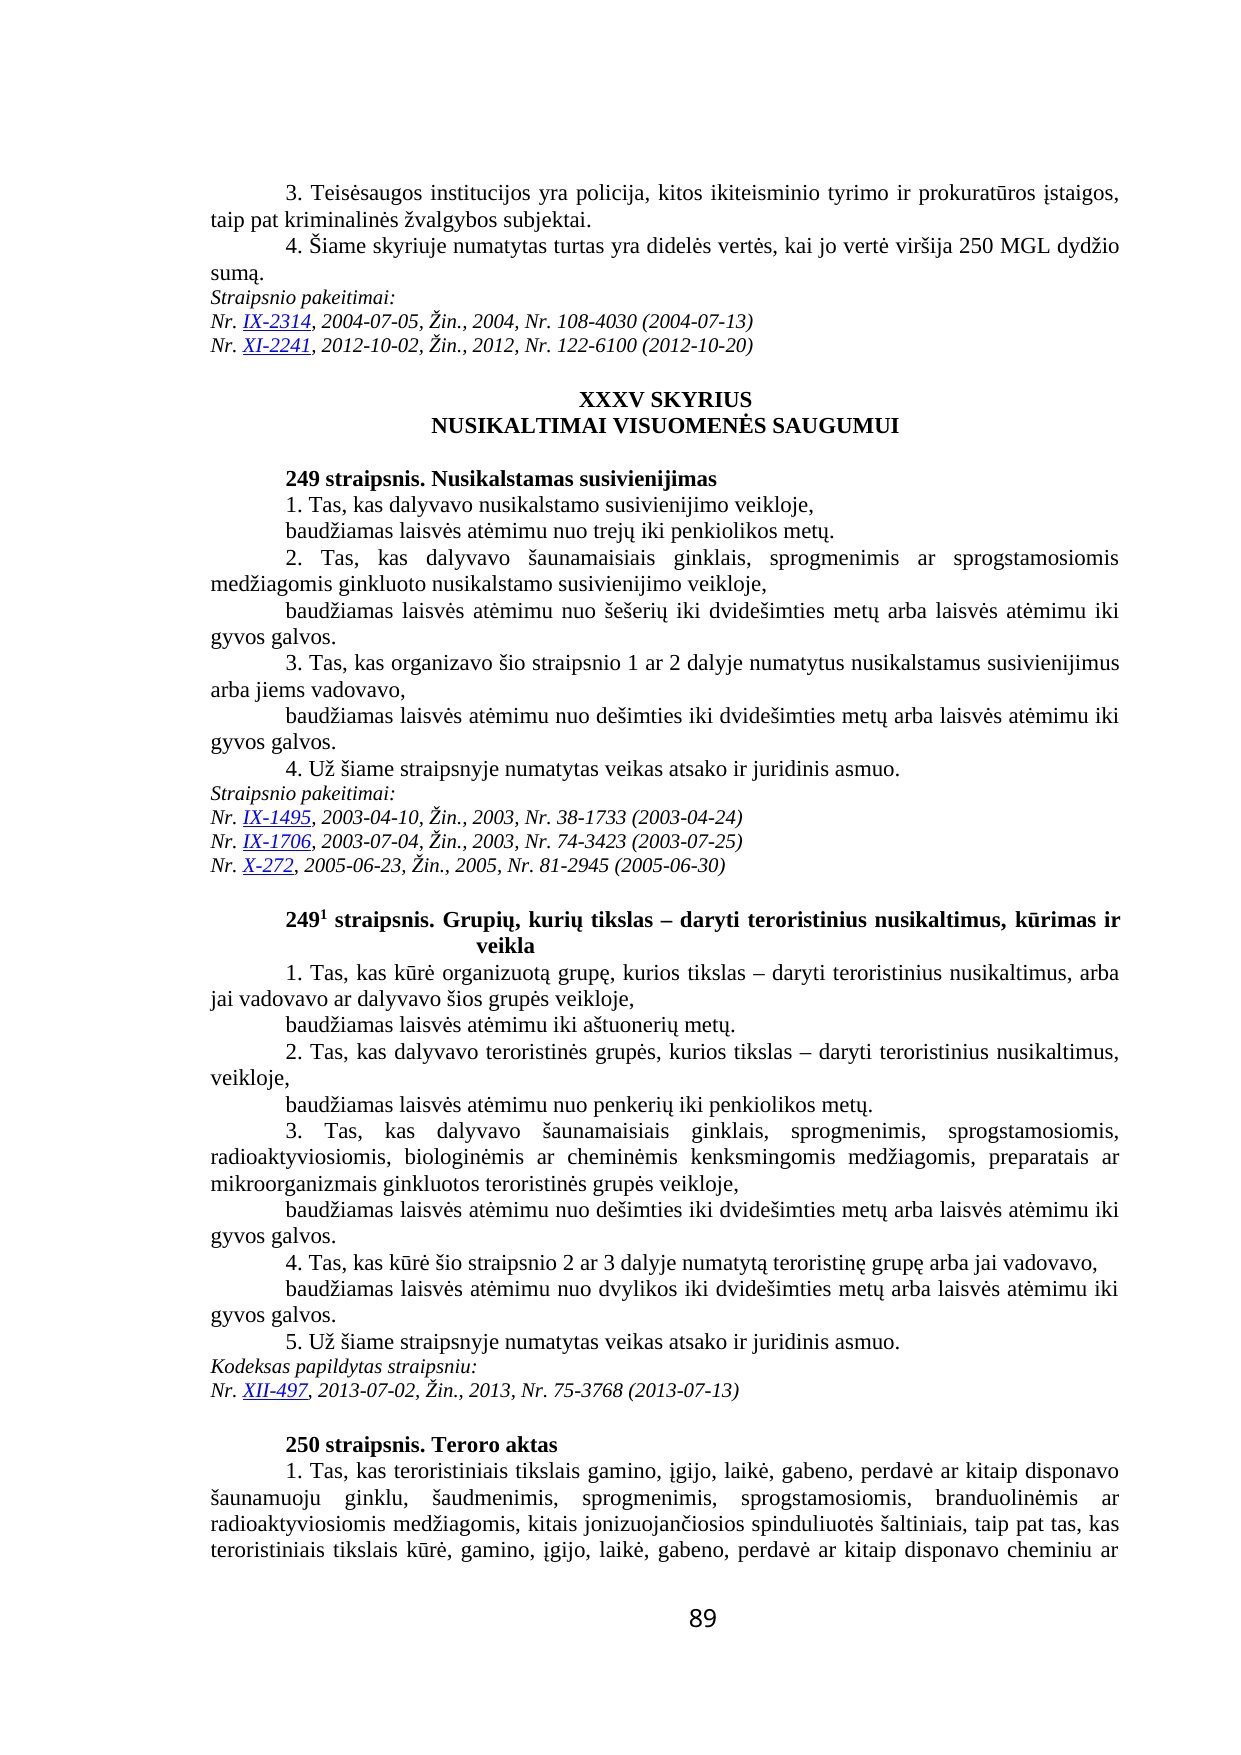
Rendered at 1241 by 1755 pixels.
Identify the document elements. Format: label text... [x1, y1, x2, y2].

text 4. Šiame skyriuje numatytas turtas yra didelės vertės, kai jo vertė viršija 250 MGL dydžio sumą. [210, 232, 1120, 285]
text 5. Už šiame straipsnyje numatytas veikas atsako ir juridinis asmuo. [210, 1328, 1120, 1354]
text baudžiamas laisvės atėmimu nuo dvylikos iki dvidešimties metų arba laisvės atėmimu iki gyvos galvos. [210, 1275, 1120, 1328]
text NUSIKALTIMAI VISUOMENĖS SAUGUMUI [210, 412, 1120, 438]
text baudžiamas laisvės atėmimu nuo trejų iki penkiolikos metų. [210, 518, 1120, 544]
text baudžiamas laisvės atėmimu nuo penkerių iki penkiolikos metų. [210, 1091, 1120, 1117]
subtitle XXXV SKYRIUS [210, 386, 1120, 412]
text Kodeksas papildytas straipsniu: [210, 1354, 1120, 1378]
text 1. Tas, kas dalyvavo nusikalstamo susivienijimo veikloje, [210, 491, 1120, 518]
text 2. Tas, kas dalyvavo šaunamaisiais ginklais, sprogmenimis ar sprogstamosiomis medžiagomis ginkluoto nusikalstamo susivienijimo veikloje, [210, 544, 1120, 597]
text 249 straipsnis. Nusikalstamas susivienijimas [210, 465, 1120, 491]
text 4. Tas, kas kūrė šio straipsnio 2 ar 3 dalyje numatytą teroristinę grupę arba jai vadovavo, [210, 1249, 1120, 1275]
text Nr. XI-2241, 2012-10-02, Žin., 2012, Nr. 122-6100 (2012-10-20) [210, 333, 1120, 357]
text baudžiamas laisvės atėmimu nuo dešimties iki dvidešimties metų arba laisvės atėmimu iki gyvos galvos. [210, 702, 1120, 755]
text 250 straipsnis. Teroro aktas [210, 1431, 1120, 1457]
text 1. Tas, kas teroristiniais tikslais gamino, įgijo, laikė, gabeno, perdavė ar kitaip disponavo šaunamuoju ginklu, šaudmenimis, sprogmenimis, sprogstamosiomis, branduolinėmis ar radioaktyviosiomis medžiagomis, kitais jonizuojančiosios spinduliuotės šaltiniais, taip pat tas, kas teroristiniais tikslais kūrė, gamino, įgijo, laikė, gabeno, perdavė ar kitaip disponavo cheminiu ar [210, 1457, 1120, 1563]
text Nr. IX-1495, 2003-04-10, Žin., 2003, Nr. 38-1733 (2003-04-24) [210, 805, 1120, 829]
text baudžiamas laisvės atėmimu iki aštuonerių metų. [210, 1012, 1120, 1038]
text Nr. X-272, 2005-06-23, Žin., 2005, Nr. 81-2945 (2005-06-30) [210, 853, 1120, 877]
text Nr. IX-1706, 2003-07-04, Žin., 2003, Nr. 74-3423 (2003-07-25) [210, 829, 1120, 853]
text 2. Tas, kas dalyvavo teroristinės grupės, kurios tikslas – daryti teroristinius nusikaltimus, veikloje, [210, 1038, 1120, 1091]
text 1. Tas, kas kūrė organizuotą grupę, kurios tikslas – daryti teroristinius nusikaltimus, arba jai vadovavo ar dalyvavo šios grupės veikloje, [210, 959, 1120, 1012]
text 3. Tas, kas organizavo šio straipsnio 1 ar 2 dalyje numatytus nusikalstamus susivienijimus arba jiems vadovavo, [210, 649, 1120, 702]
text baudžiamas laisvės atėmimu nuo dešimties iki dvidešimties metų arba laisvės atėmimu iki gyvos galvos. [210, 1196, 1120, 1249]
text baudžiamas laisvės atėmimu nuo šešerių iki dvidešimties metų arba laisvės atėmimu iki gyvos galvos. [210, 597, 1120, 649]
text Nr. XII-497, 2013-07-02, Žin., 2013, Nr. 75-3768 (2013-07-13) [210, 1378, 1120, 1402]
text Nr. IX-2314, 2004-07-05, Žin., 2004, Nr. 108-4030 (2004-07-13) [210, 309, 1120, 333]
text Straipsnio pakeitimai: [210, 285, 1120, 309]
text Straipsnio pakeitimai: [210, 781, 1120, 805]
text 3. Tas, kas dalyvavo šaunamaisiais ginklais, sprogmenimis, sprogstamosiomis, radioaktyviosiomis, biologinėmis ar cheminėmis kenksmingomis medžiagomis, preparatais ar mikroorganizmais ginkluotos teroristinės grupės veikloje, [210, 1117, 1120, 1196]
text 4. Už šiame straipsnyje numatytas veikas atsako ir juridinis asmuo. [210, 755, 1120, 781]
text 2491 straipsnis. Grupių, kurių tikslas – daryti teroristinius nusikaltimus, kūrimas ir veikla [285, 906, 1120, 959]
text 3. Teisėsaugos institucijos yra policija, kitos ikiteisminio tyrimo ir prokuratūros įstaigos, taip pat kriminalinės žvalgybos subjektai. [210, 179, 1120, 232]
